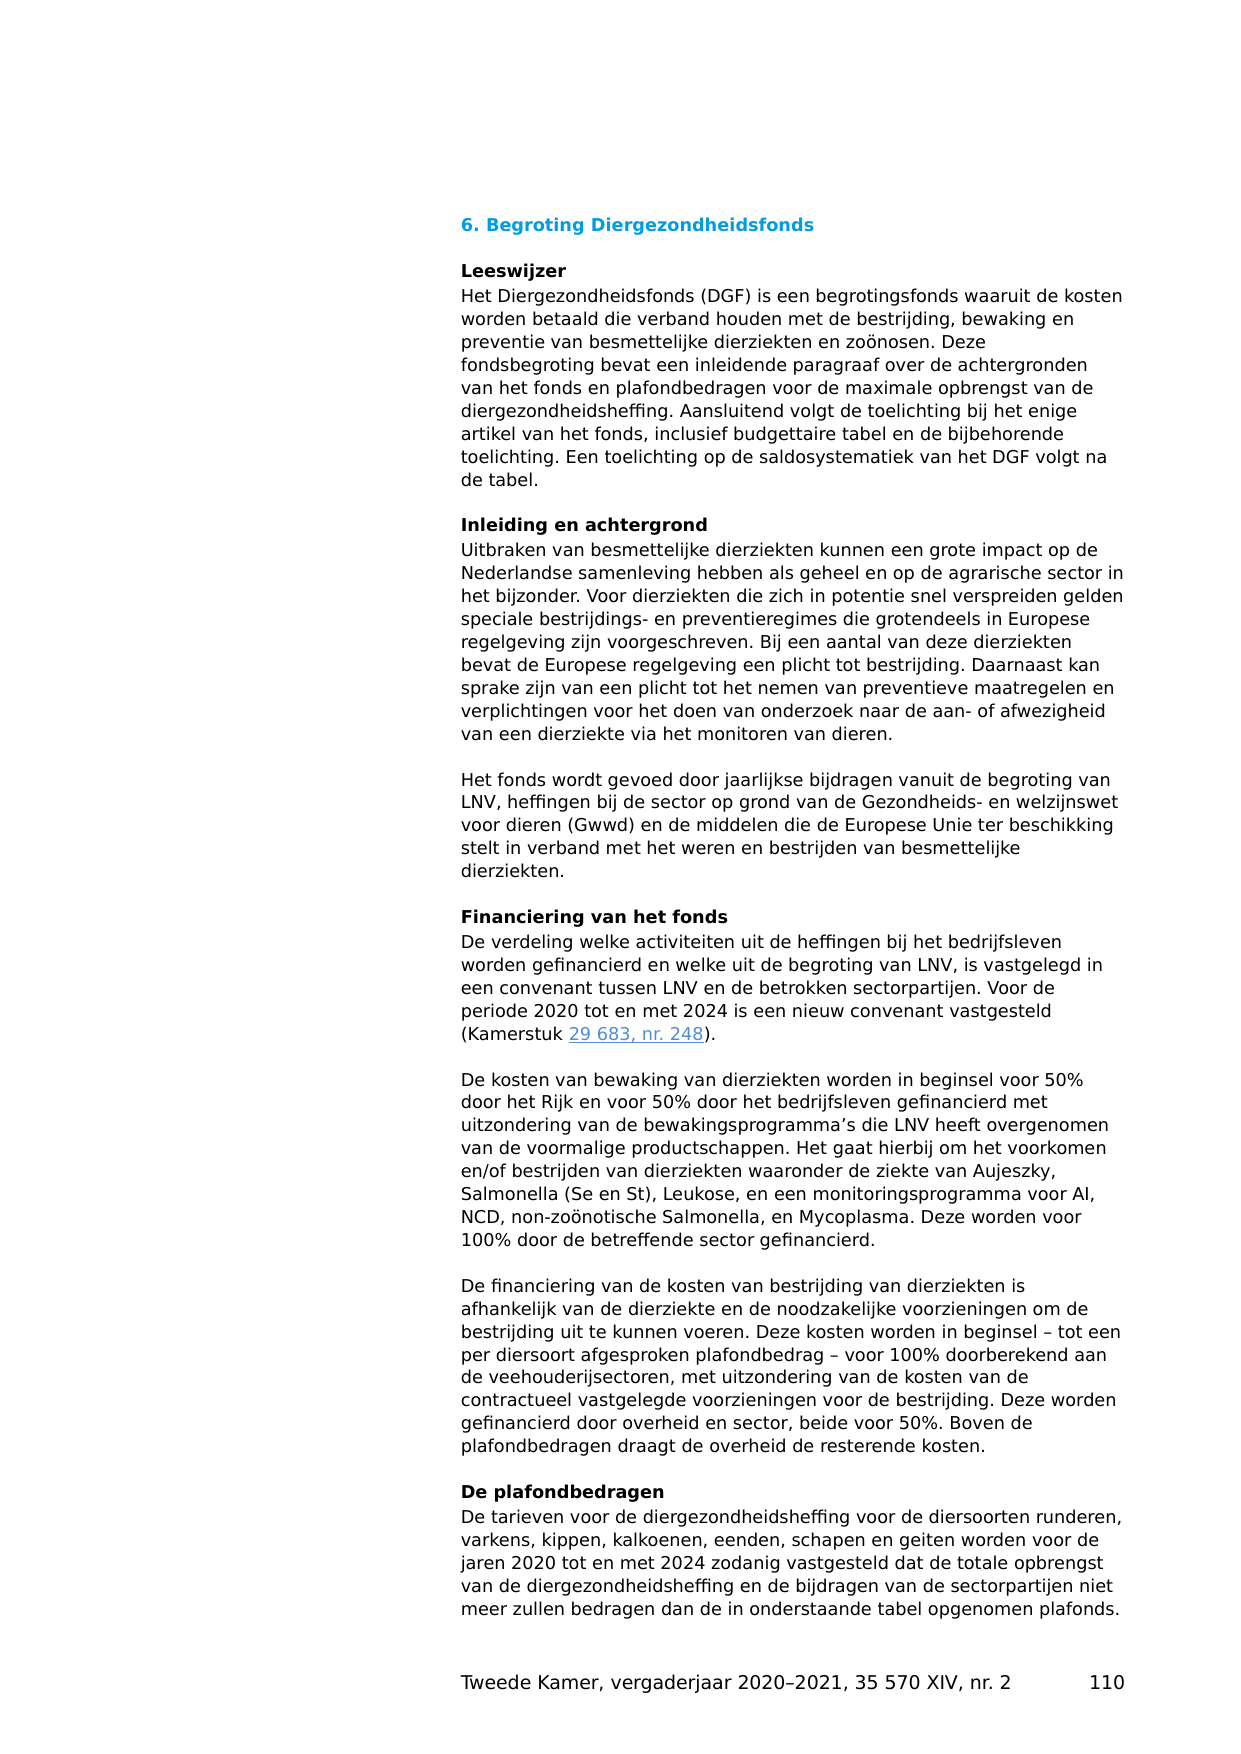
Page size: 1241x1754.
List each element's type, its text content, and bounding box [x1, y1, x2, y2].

title 6. Begroting Diergezondheidsfonds [461, 213, 1125, 236]
text De financiering van de kosten van bestrijding van dierziekten is afhankelijk van de dierziekte en de noodzakelijke voorzieningen om de bestrijding uit te kunnen voeren. Deze kosten worden in beginsel – tot een per diersoort afgesproken plafondbedrag – voor 100% doorberekend aan de veehouderijsectoren, met uitzondering van de kosten van de contractueel vastgelegde voorzieningen voor de bestrijding. Deze worden gefinancierd door overheid en sector, beide voor 50%. Boven de plafondbedragen draagt de overheid de resterende kosten. [461, 1274, 1125, 1457]
text Uitbraken van besmettelijke dierziekten kunnen een grote impact op de Nederlandse samenleving hebben als geheel en op de agrarische sector in het bijzonder. Voor dierziekten die zich in potentie snel verspreiden gelden speciale bestrijdings- en preventieregimes die grotendeels in Europese regelgeving zijn voorgeschreven. Bij een aantal van deze dierziekten bevat de Europese regelgeving een plicht tot bestrijding. Daarnaast kan sprake zijn van een plicht tot het nemen van preventieve maatregelen en verplichtingen voor het doen van onderzoek naar de aan- of afwezigheid van een dierziekte via het monitoren van dieren. [461, 538, 1125, 745]
text Financiering van het fonds [461, 905, 1125, 928]
text Leeswijzer [461, 259, 1125, 282]
text De tarieven voor de diergezondheidsheffing voor de diersoorten runderen, varkens, kippen, kalkoenen, eenden, schapen en geiten worden voor de jaren 2020 tot en met 2024 zodanig vastgesteld dat de totale opbrengst van de diergezondheidsheffing en de bijdragen van de sectorpartijen niet meer zullen bedragen dan de in onderstaande tabel opgenomen plafonds. [461, 1505, 1125, 1620]
text De kosten van bewaking van dierziekten worden in beginsel voor 50% door het Rijk en voor 50% door het bedrijfsleven gefinancierd met uitzondering van de bewakingsprogramma’s die LNV heeft overgenomen van de voormalige productschappen. Het gaat hierbij om het voorkomen en/of bestrijden van dierziekten waaronder de ziekte van Aujeszky, Salmonella (Se en St), Leukose, en een monitoringsprogramma voor AI, NCD, non-zoönotische Salmonella, en Mycoplasma. Deze worden voor 100% door de betreffende sector gefinancierd. [461, 1068, 1125, 1251]
text De verdeling welke activiteiten uit de heffingen bij het bedrijfsleven worden gefinancierd en welke uit de begroting van LNV, is vastgelegd in een convenant tussen LNV en de betrokken sectorpartijen. Voor de periode 2020 tot en met 2024 is een nieuw convenant vastgesteld (Kamerstuk 29 683, nr. 248). [461, 930, 1125, 1045]
text Het fonds wordt gevoed door jaarlijkse bijdragen vanuit de begroting van LNV, heffingen bij de sector op grond van de Gezondheids- en welzijnswet voor dieren (Gwwd) en de middelen die de Europese Unie ter beschikking stelt in verband met het weren en bestrijden van besmettelijke dierziekten. [461, 768, 1125, 882]
text Het Diergezondheidsfonds (DGF) is een begrotingsfonds waaruit de kosten worden betaald die verband houden met de bestrijding, bewaking en preventie van besmettelijke dierziekten en zoönosen. Deze fondsbegroting bevat een inleidende paragraaf over de achtergronden van het fonds en plafondbedragen voor de maximale opbrengst van de diergezondheidsheffing. Aansluitend volgt de toelichting bij het enige artikel van het fonds, inclusief budgettaire tabel en de bijbehorende toelichting. Een toelichting op de saldosystematiek van het DGF volgt na de tabel. [461, 284, 1125, 491]
text De plafondbedragen [461, 1480, 1125, 1503]
text Inleiding en achtergrond [461, 513, 1125, 536]
